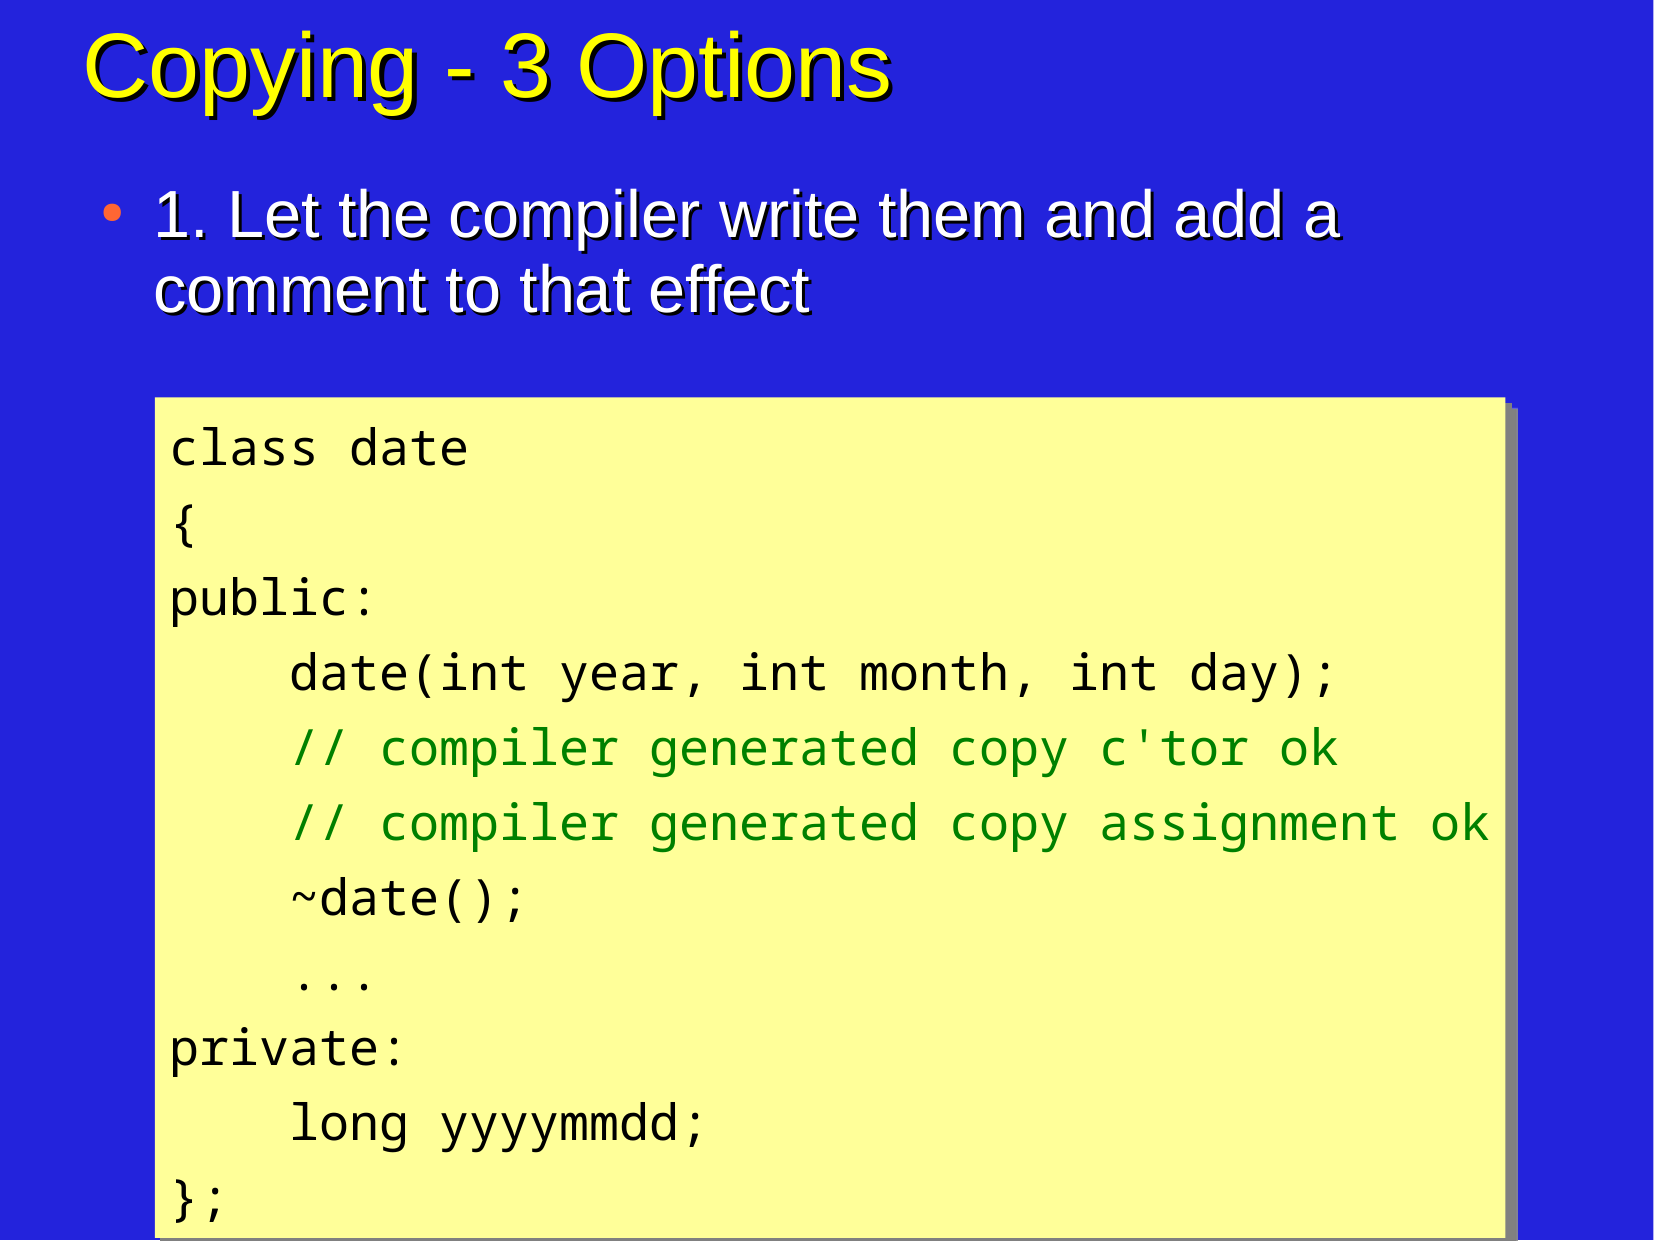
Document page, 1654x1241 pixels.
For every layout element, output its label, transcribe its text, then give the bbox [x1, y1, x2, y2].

list 1. Let the compiler write them and add a comment to that effect [82, 177, 1571, 1182]
title Copying - 3 Options [82, 2, 1571, 130]
text_box class date { public: date(int year, int month, int day); // compiler generated copy c'tor ok // compiler generated copy assignment ok ~date(); ... private: long yyyymmdd; }; [154, 397, 1506, 1238]
